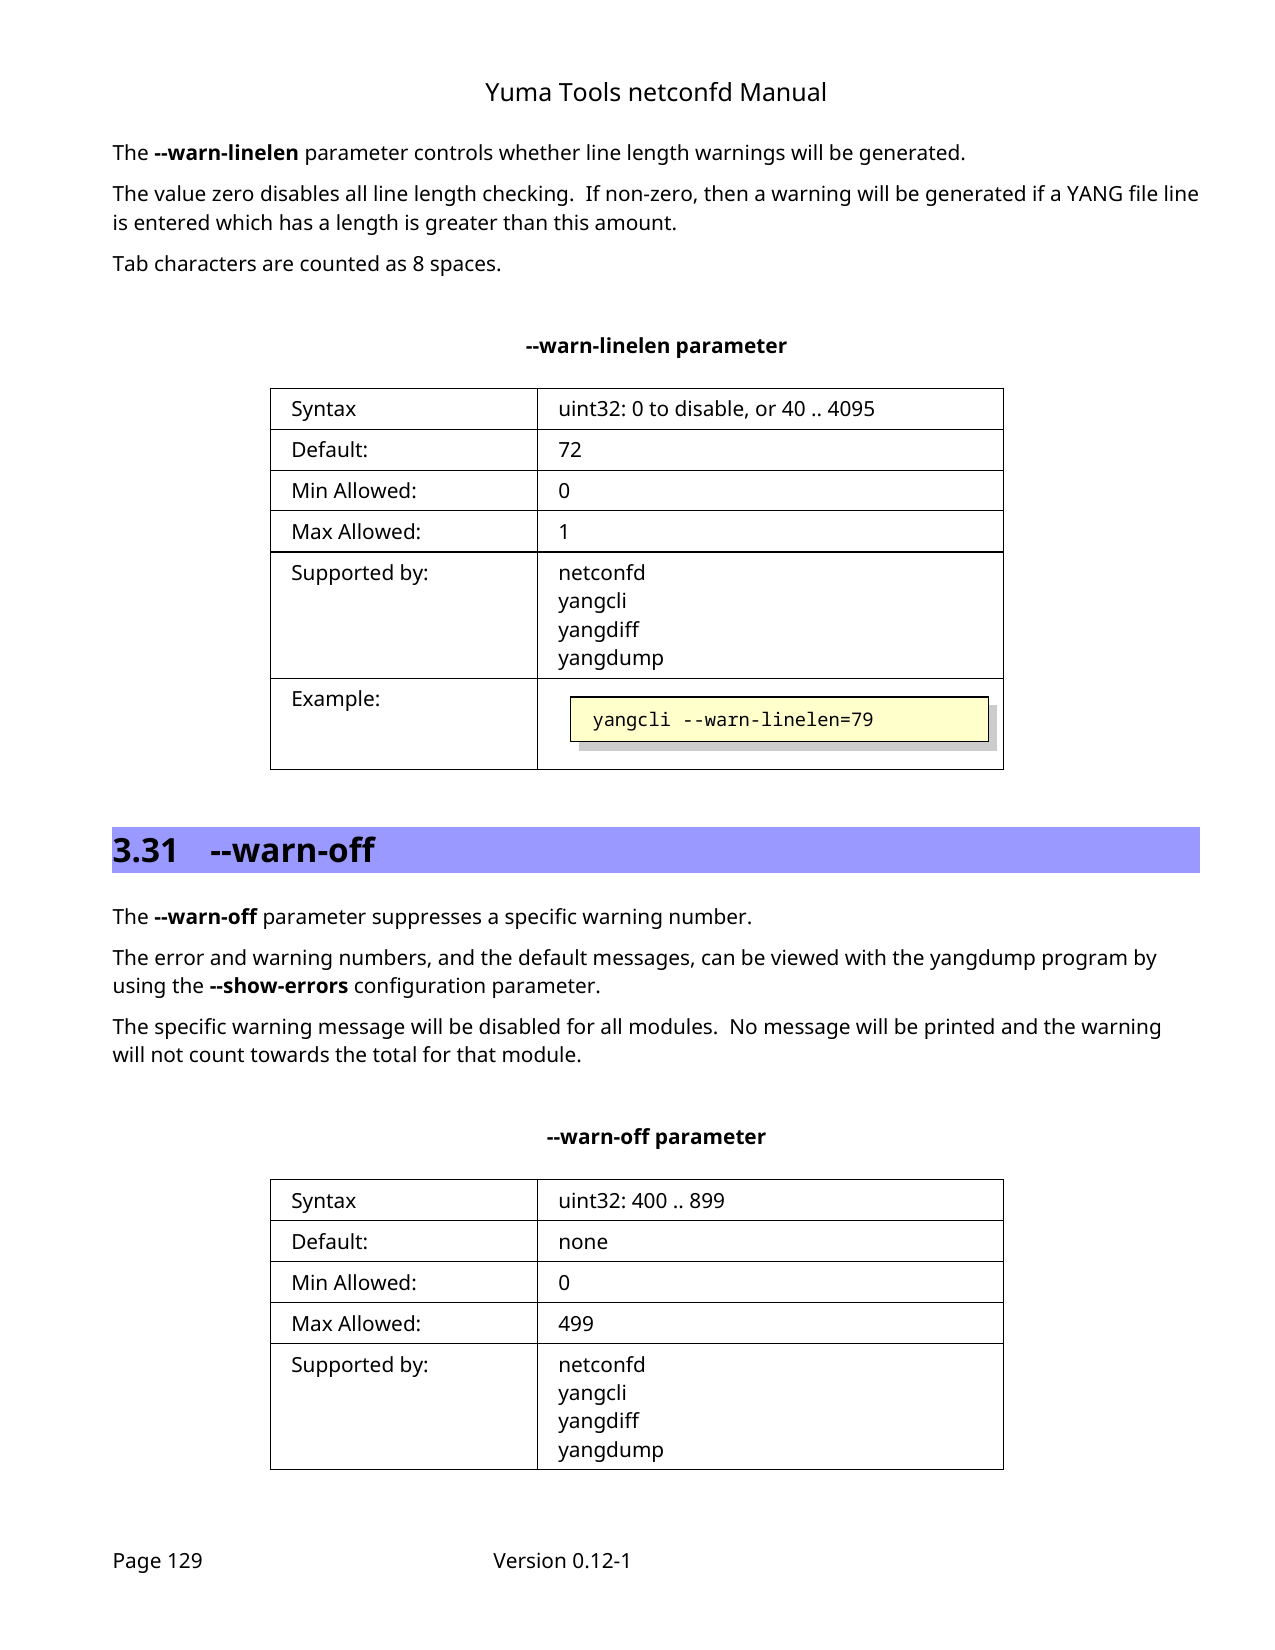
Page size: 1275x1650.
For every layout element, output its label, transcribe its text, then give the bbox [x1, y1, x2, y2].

text The value zero disables all line length checking. If non-zero, then a warning will be generated if a YANG file line is entered which has a length is greater than this amount. [112, 179, 1200, 236]
table_cell netconfd yangcli yangdiff yangdump [538, 553, 1003, 678]
table_cell Supported by: [271, 553, 537, 678]
subtitle --warn-off parameter [127, 1122, 1185, 1151]
table_cell Example: [271, 679, 537, 768]
table_cell Default: [271, 430, 537, 469]
table_header uint32: 0 to disable, or 40 .. 4095 [538, 389, 1003, 428]
text The error and warning numbers, and the default messages, can be viewed with the yangdump program by using the --show-errors configuration parameter. [112, 943, 1200, 999]
text The --warn-off parameter suppresses a specific warning number. [112, 902, 1200, 930]
table_cell netconfd yangcli yangdiff yangdump [538, 1344, 1003, 1469]
text The specific warning message will be disabled for all modules. No message will be printed and the warning will not count towards the total for that module. [112, 1012, 1200, 1069]
table_cell Supported by: [271, 1344, 537, 1469]
table_cell Max Allowed: [271, 511, 537, 551]
table_cell 0 [538, 471, 1003, 510]
text The --warn-linelen parameter controls whether line length warnings will be generated. [112, 138, 1200, 167]
table_cell Max Allowed: [271, 1303, 537, 1343]
subtitle --warn-off [112, 827, 1200, 873]
table_cell Default: [271, 1221, 537, 1261]
table_cell none [538, 1221, 1003, 1261]
table_cell Min Allowed: [271, 1262, 537, 1302]
table_cell 1 [538, 511, 1003, 551]
table_header Syntax [271, 1180, 537, 1220]
table_header Syntax [271, 389, 537, 428]
table_cell 499 [538, 1303, 1003, 1343]
table_header uint32: 400 .. 899 [538, 1180, 1003, 1220]
subtitle --warn-linelen parameter [127, 331, 1185, 359]
table_cell 0 [538, 1262, 1003, 1302]
table_cell 72 [538, 430, 1003, 469]
text Tab characters are counted as 8 spaces. [112, 249, 1200, 277]
table_cell yangcli --warn-linelen=79 [538, 679, 1003, 768]
table_cell Min Allowed: [271, 471, 537, 510]
